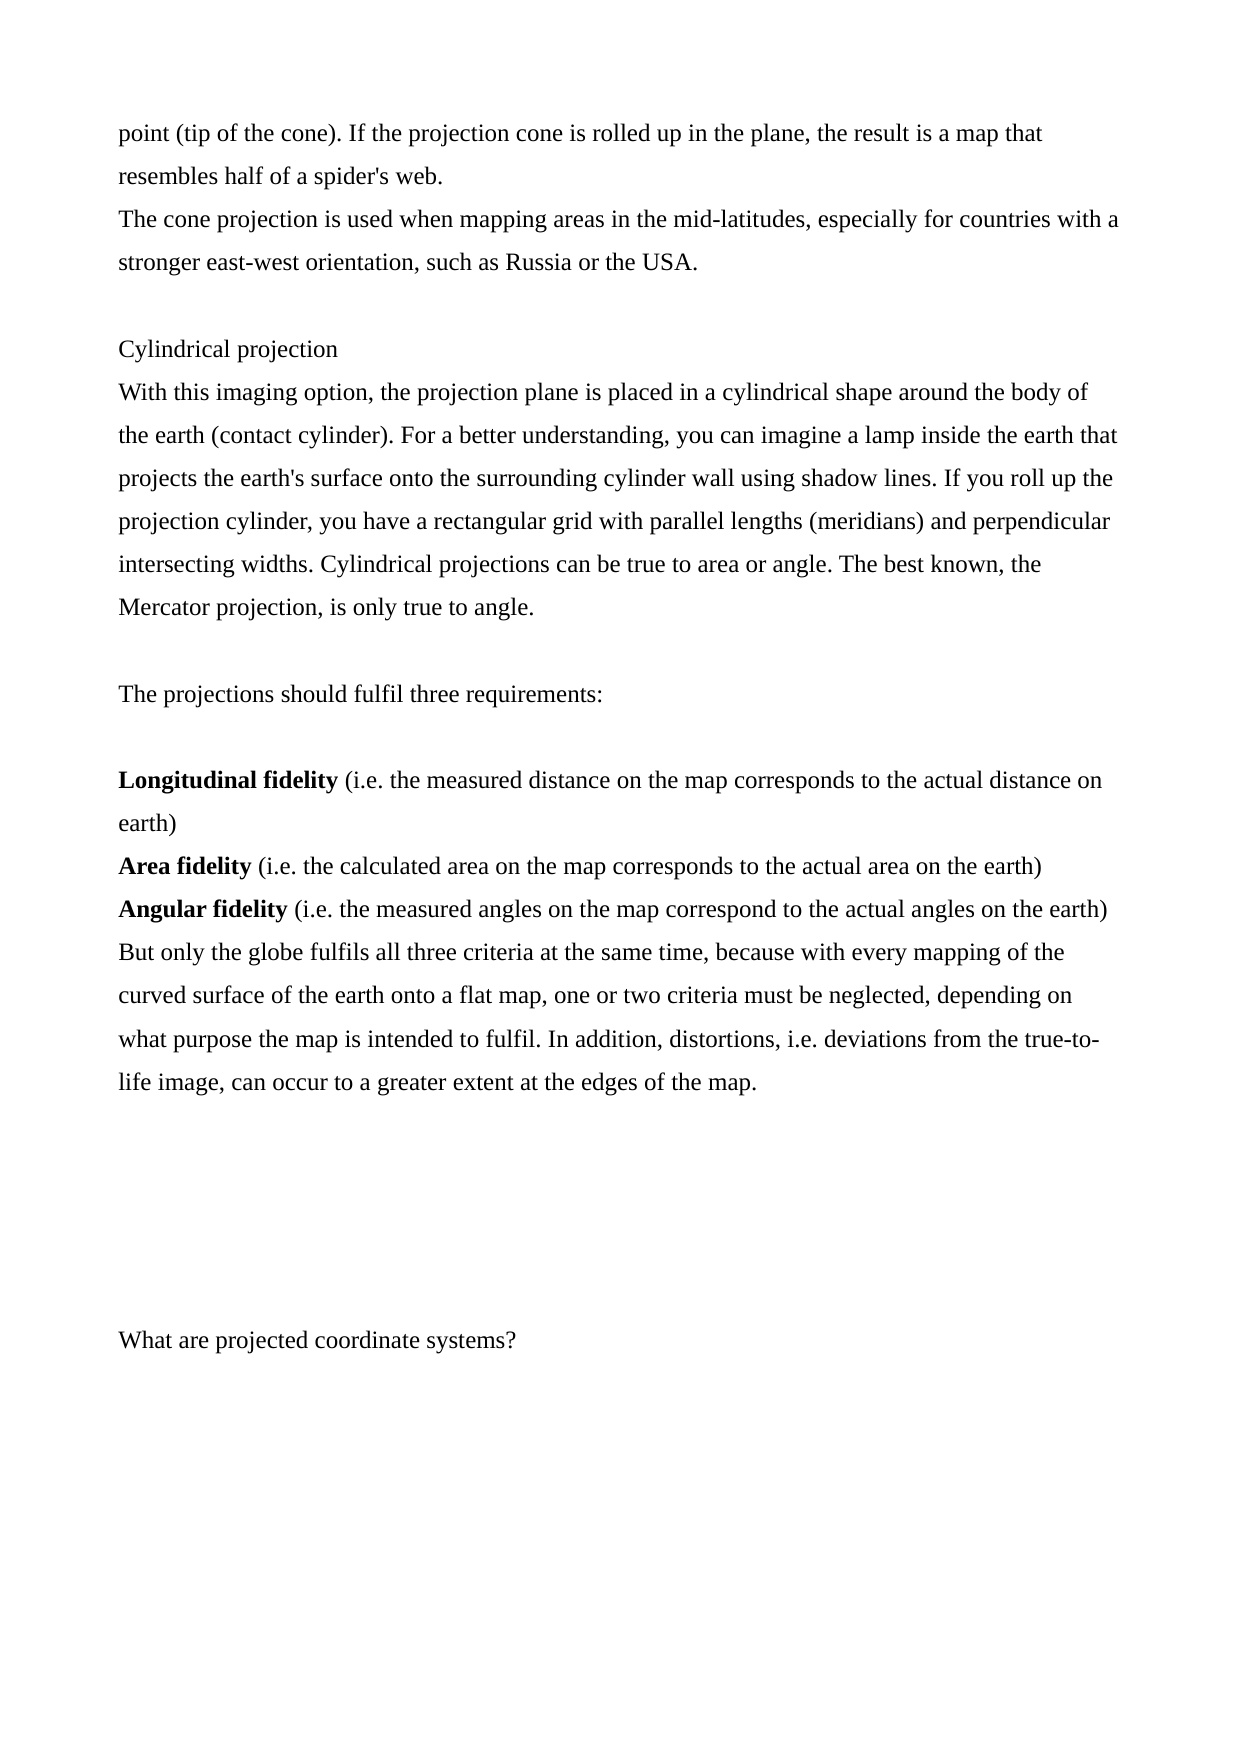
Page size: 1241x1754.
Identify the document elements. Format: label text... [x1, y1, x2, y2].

text point (tip of the cone). If the projection cone is rolled up in the plane, the result is a map that resembles half of a spider's web. [118, 118, 1122, 190]
text Area fidelity (i.e. the calculated area on the map corresponds to the actual area on the earth) [118, 851, 1122, 880]
text The projections should fulfil three requirements: [118, 679, 1122, 707]
text Cylindrical projection [118, 334, 1122, 362]
text With this imaging option, the projection plane is placed in a cylindrical shape around the body of the earth (contact cylinder). For a better understanding, you can imagine a lamp inside the earth that projects the earth's surface onto the surrounding cylinder wall using shadow lines. If you roll up the projection cylinder, you have a rectangular grid with parallel lengths (meridians) and perpendicular intersecting widths. Cylindrical projections can be true to area or angle. The best known, the Mercator projection, is only true to angle. [118, 377, 1122, 621]
text But only the globe fulfils all three criteria at the same time, because with every mapping of the curved surface of the earth onto a flat map, one or two criteria must be neglected, depending on what purpose the map is intended to fulfil. In addition, distortions, i.e. deviations from the true-to-life image, can occur to a greater extent at the edges of the map. [118, 937, 1122, 1096]
text What are projected coordinate systems? [118, 1326, 1122, 1354]
text The cone projection is used when mapping areas in the mid-latitudes, especially for countries with a stronger east-west orientation, such as Russia or the USA. [118, 204, 1122, 276]
text Angular fidelity (i.e. the measured angles on the map correspond to the actual angles on the earth) [118, 894, 1122, 923]
text Longitudinal fidelity (i.e. the measured distance on the map corresponds to the actual distance on earth) [118, 765, 1122, 837]
